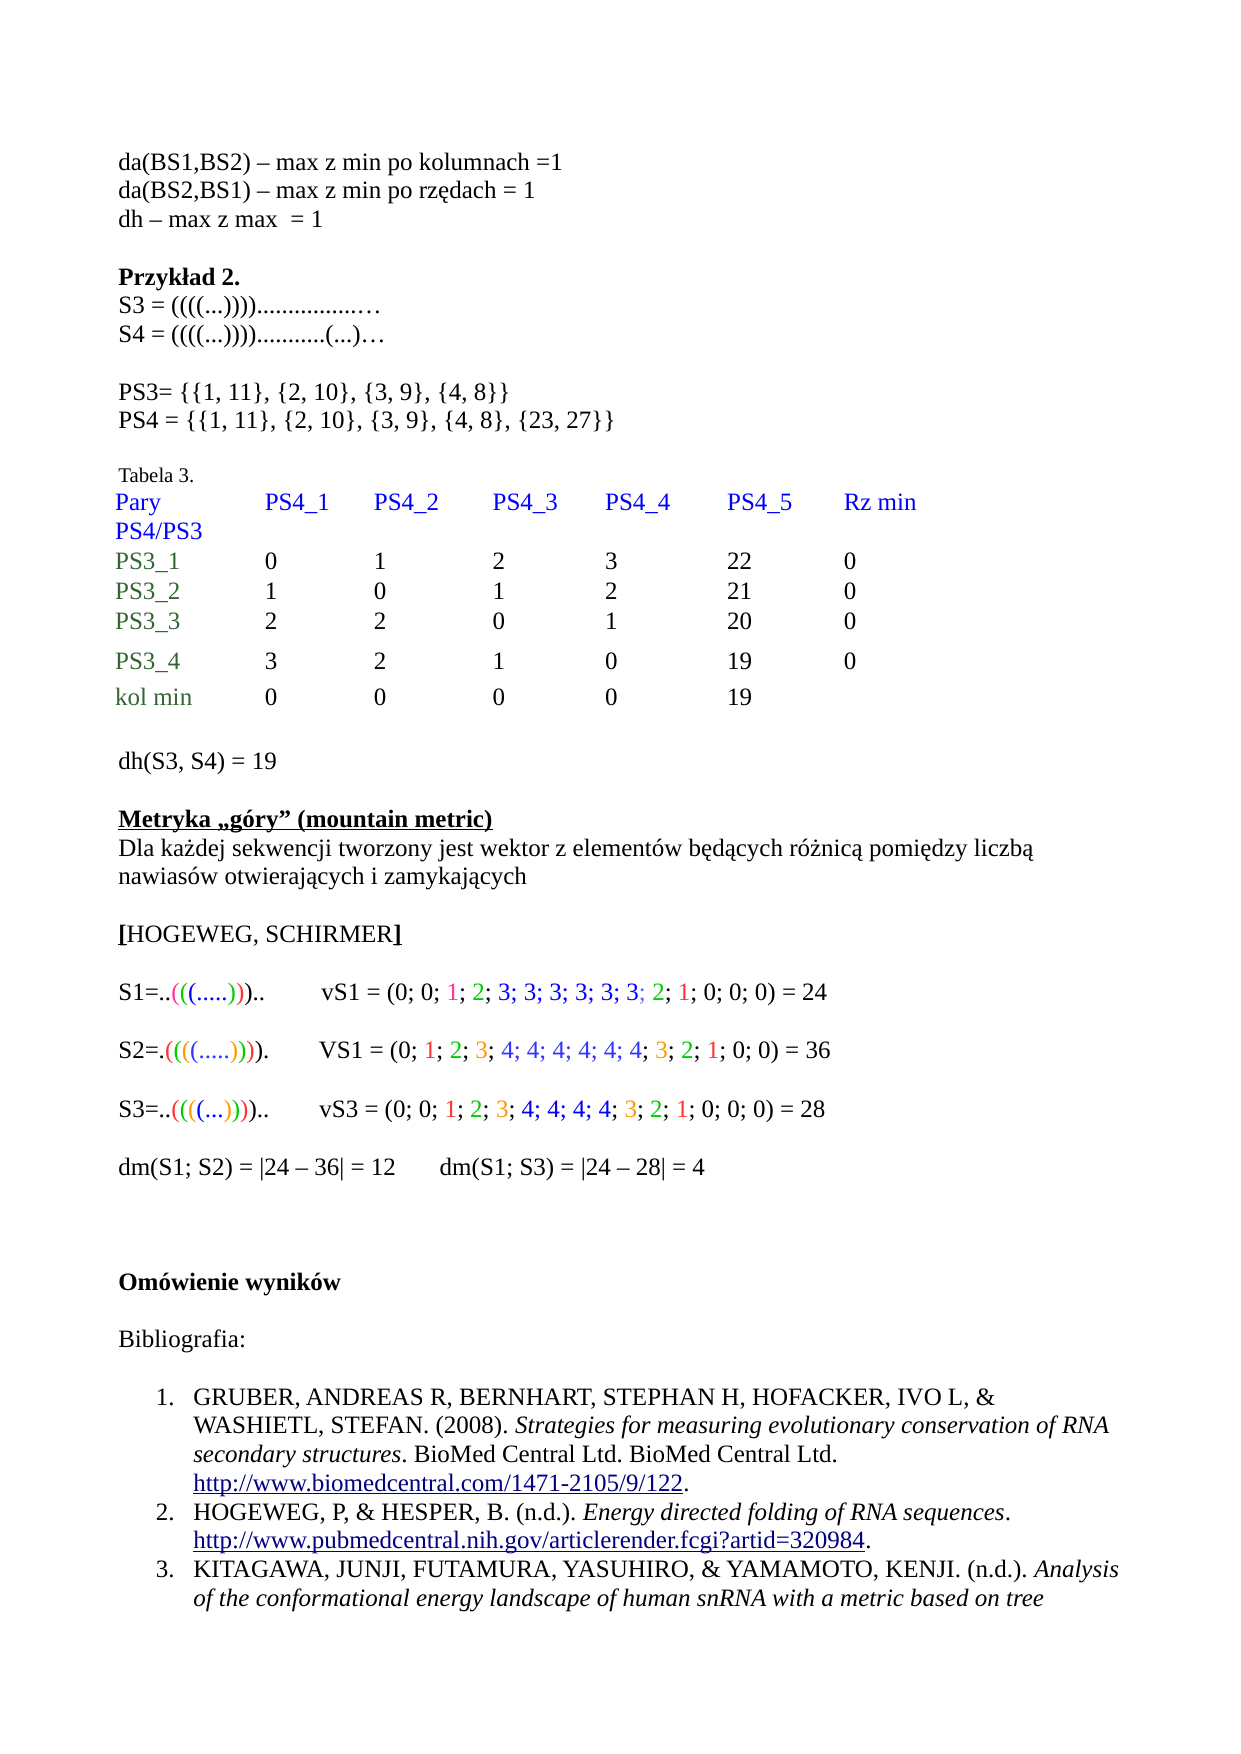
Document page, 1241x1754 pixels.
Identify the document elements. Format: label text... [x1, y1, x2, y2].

table_cell 0 [840, 546, 951, 576]
table_header PS4_4 [602, 487, 724, 546]
table_cell 0 [840, 576, 951, 606]
table_cell PS3_2 [112, 576, 261, 606]
list GRUBER, ANDREAS R, BERNHART, STEPHAN H, HOFACKER, IVO L, & WASHIETL, STEFAN. (2008). Strategies for measuring evolutionary conservation of RNA secondary structures. BioMed Central Ltd. BioMed Central Ltd. http://www.biomedcentral.com/1471-2105/9/122. [156, 1382, 1122, 1497]
table_cell 2 [371, 646, 489, 682]
table_cell PS3_1 [112, 546, 261, 576]
list HOGEWEG, P, & HESPER, B. (n.d.). Energy directed folding of RNA sequences. http://www.pubmedcentral.nih.gov/articlerender.fcgi?artid=320984. [156, 1497, 1122, 1554]
table_cell 21 [724, 576, 840, 606]
table_cell 0 [371, 576, 489, 606]
table_cell 1 [371, 546, 489, 576]
text dh – max z max = 1 [118, 204, 1122, 233]
text Metryka „góry” (mountain metric) [118, 804, 1122, 833]
table_cell 2 [602, 576, 724, 606]
table_cell 0 [602, 646, 724, 682]
table_cell 1 [261, 576, 371, 606]
text [HOGEWEG, SCHIRMER] [118, 919, 1122, 948]
text Przykład 2. [118, 262, 1122, 291]
table_cell 19 [724, 646, 840, 682]
table_header PS4_1 [261, 487, 371, 546]
table_header Rz min [840, 487, 951, 546]
table_cell PS3_4 [112, 646, 261, 682]
text dm(S1; S2) = |24 – 36| = 12 dm(S1; S3) = |24 – 28| = 4 [118, 1152, 1122, 1181]
text Bibliografia: [118, 1324, 1122, 1353]
text S3 = ((((...))))................… [118, 291, 1122, 319]
table_header PS4_3 [489, 487, 602, 546]
text dh(S3, S4) = 19 [118, 746, 1122, 775]
table_cell 0 [489, 606, 602, 646]
text Dla każdej sekwencji tworzony jest wektor z elementów będących różnicą pomiędzy liczbą nawiasów otwierających i zamykających [118, 833, 1122, 890]
table_cell 0 [840, 606, 951, 646]
table_cell 0 [840, 646, 951, 682]
text Omówienie wyników [118, 1267, 1122, 1296]
text S4 = ((((...))))...........(...)… [118, 319, 1122, 348]
table_cell 0 [261, 683, 371, 718]
table_cell 0 [602, 683, 724, 718]
table_cell 3 [261, 646, 371, 682]
table_header Pary PS4/PS3 [112, 487, 261, 546]
table_cell 22 [724, 546, 840, 576]
table_cell 0 [371, 683, 489, 718]
text Tabela 3. [118, 463, 1122, 487]
table_cell kol min [112, 683, 261, 718]
text da(BS1,BS2) – max z min po kolumnach =1 [118, 147, 1122, 176]
table_cell 19 [724, 683, 840, 718]
text S2=.((((.....)))). VS1 = (0; 1; 2; 3; 4; 4; 4; 4; 4; 4; 3; 2; 1; 0; 0) = 36 [118, 1035, 1122, 1064]
text PS3= {{1, 11}, {2, 10}, {3, 9}, {4, 8}} [118, 377, 1122, 406]
table_cell 0 [489, 683, 602, 718]
text PS4 = {{1, 11}, {2, 10}, {3, 9}, {4, 8}, {23, 27}} [118, 406, 1122, 434]
text S1=..(((.....))).. vS1 = (0; 0; 1; 2; 3; 3; 3; 3; 3; 3; 2; 1; 0; 0; 0) = 24 [118, 977, 1122, 1006]
text S3=..((((...)))).. vS3 = (0; 0; 1; 2; 3; 4; 4; 4; 4; 3; 2; 1; 0; 0; 0) = 28 [118, 1094, 1122, 1122]
table_cell PS3_3 [112, 606, 261, 646]
table_header PS4_5 [724, 487, 840, 546]
table_header PS4_2 [371, 487, 489, 546]
table_cell 2 [371, 606, 489, 646]
table_cell 1 [602, 606, 724, 646]
table_cell 0 [261, 546, 371, 576]
table_cell 1 [489, 646, 602, 682]
text da(BS2,BS1) – max z min po rzędach = 1 [118, 176, 1122, 204]
table_cell 20 [724, 606, 840, 646]
table_cell 2 [489, 546, 602, 576]
table_cell [840, 683, 951, 718]
table_cell 2 [261, 606, 371, 646]
table_cell 1 [489, 576, 602, 606]
list KITAGAWA, JUNJI, FUTAMURA, YASUHIRO, & YAMAMOTO, KENJI. (n.d.). Analysis of the conformational energy landscape of human snRNA with a metric based on tree [156, 1554, 1122, 1612]
table_cell 3 [602, 546, 724, 576]
